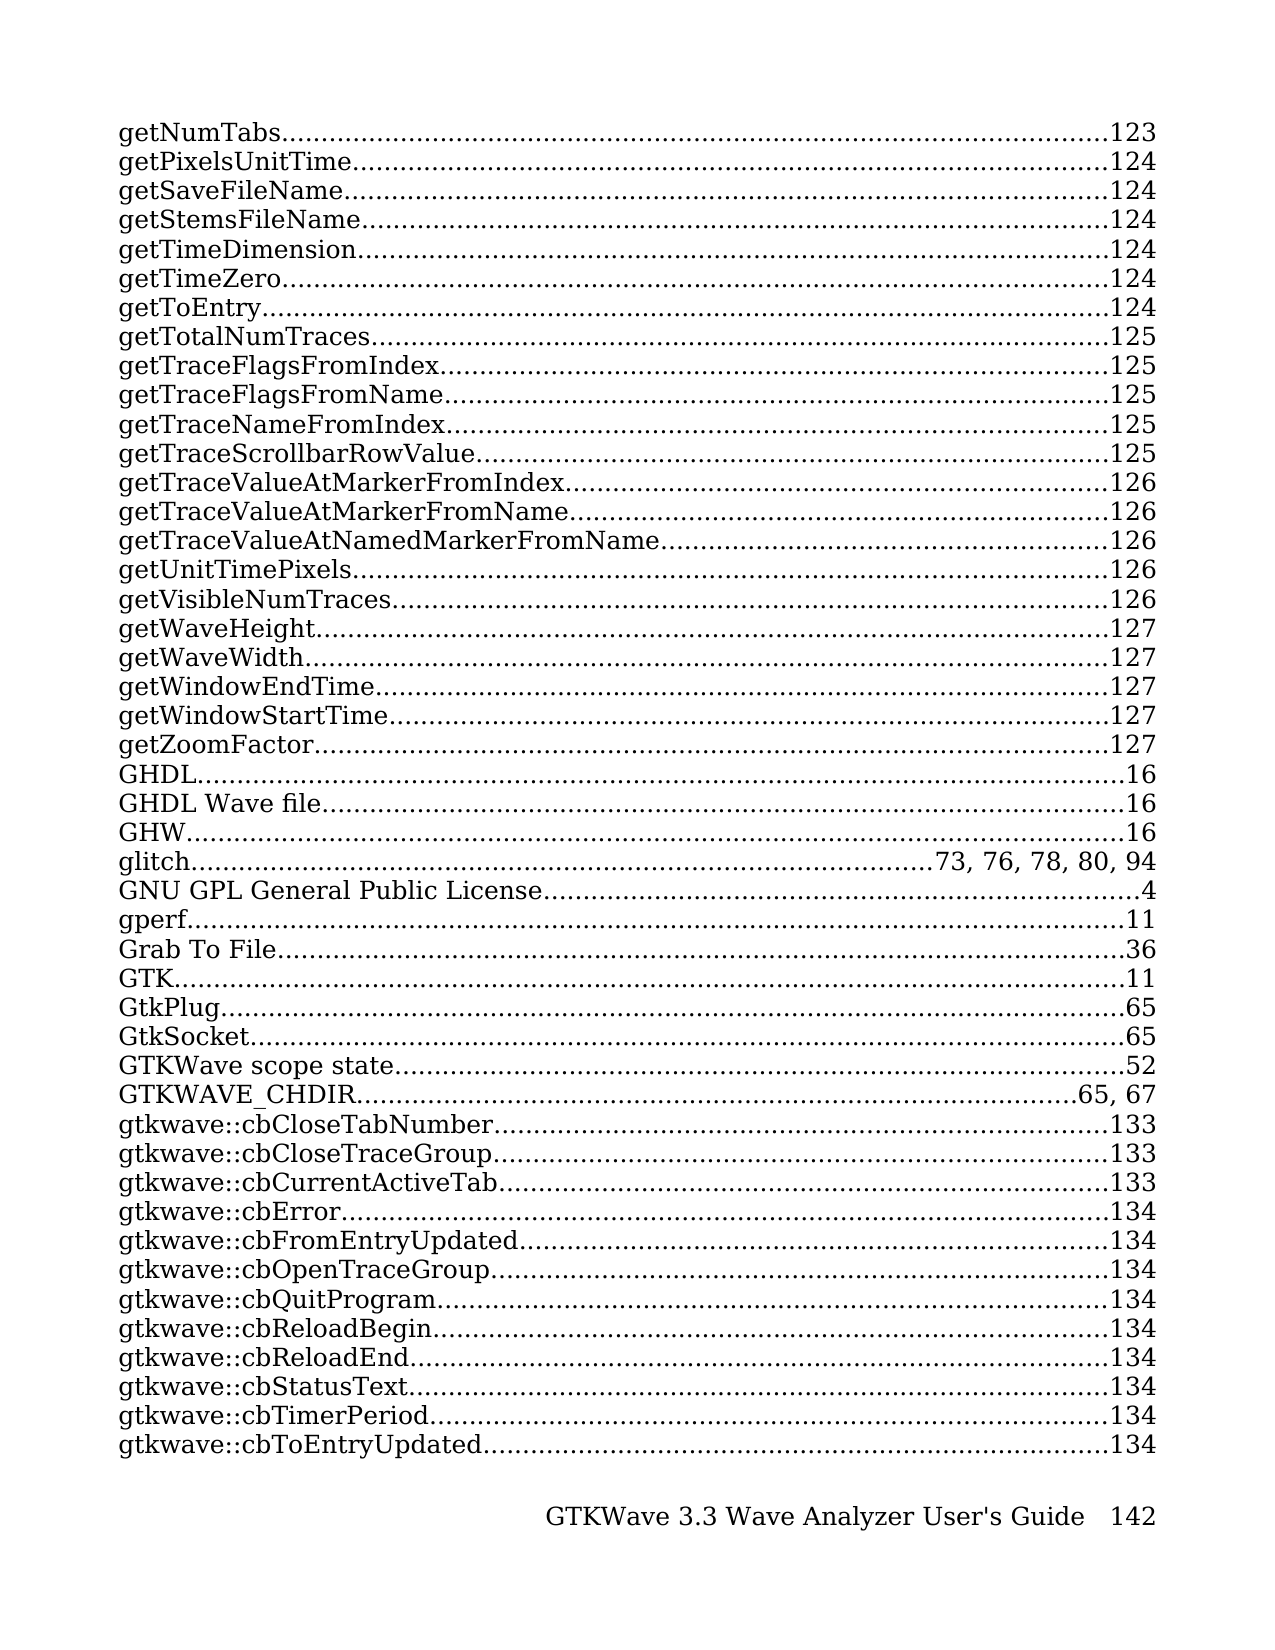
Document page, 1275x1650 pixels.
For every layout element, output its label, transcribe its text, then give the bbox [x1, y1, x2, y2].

text gtkwave::cbStatusText 134 [118, 1372, 1157, 1401]
text Grab To File 36 [118, 935, 1157, 964]
text getVisibleNumTraces 126 [118, 585, 1157, 614]
text gtkwave::cbError 134 [118, 1197, 1157, 1226]
text getTraceValueAtMarkerFromIndex 126 [118, 468, 1157, 497]
text GNU GPL General Public License 4 [118, 876, 1157, 906]
text getSaveFileName 124 [118, 176, 1157, 206]
text getTotalNumTraces 125 [118, 322, 1157, 351]
text getNumTabs 123 [118, 118, 1157, 147]
text gtkwave::cbReloadBegin 134 [118, 1314, 1157, 1343]
text getTimeZero 124 [118, 264, 1157, 293]
text getTraceNameFromIndex 125 [118, 410, 1157, 439]
text GTKWave scope state 52 [118, 1051, 1157, 1081]
text GTKWAVE_CHDIR 65, 67 [118, 1081, 1157, 1110]
text getWindowStartTime 127 [118, 701, 1157, 731]
text gperf 11 [118, 906, 1157, 935]
text getUnitTimePixels 126 [118, 556, 1157, 585]
text GTK 11 [118, 964, 1157, 993]
text getToEntry 124 [118, 293, 1157, 322]
text gtkwave::cbFromEntryUpdated 134 [118, 1226, 1157, 1256]
text getWaveWidth 127 [118, 643, 1157, 672]
text gtkwave::cbToEntryUpdated 134 [118, 1431, 1157, 1460]
text glitch 73, 76, 78, 80, 94 [118, 847, 1157, 876]
text getTraceValueAtMarkerFromName 126 [118, 497, 1157, 526]
text GHW 16 [118, 818, 1157, 847]
text GHDL 16 [118, 760, 1157, 789]
text getTraceFlagsFromName 125 [118, 381, 1157, 410]
text gtkwave::cbCloseTabNumber 133 [118, 1110, 1157, 1139]
text gtkwave::cbReloadEnd 134 [118, 1343, 1157, 1372]
text getTimeDimension 124 [118, 235, 1157, 264]
text getWindowEndTime 127 [118, 672, 1157, 701]
text getZoomFactor 127 [118, 731, 1157, 760]
text gtkwave::cbTimerPeriod 134 [118, 1401, 1157, 1431]
text getStemsFileName 124 [118, 206, 1157, 235]
text GtkSocket 65 [118, 1022, 1157, 1051]
text GHDL Wave file 16 [118, 789, 1157, 818]
text gtkwave::cbCurrentActiveTab 133 [118, 1168, 1157, 1197]
text getTraceValueAtNamedMarkerFromName 126 [118, 526, 1157, 556]
text gtkwave::cbCloseTraceGroup 133 [118, 1139, 1157, 1168]
text gtkwave::cbQuitProgram 134 [118, 1285, 1157, 1314]
text getTraceScrollbarRowValue 125 [118, 439, 1157, 468]
text getPixelsUnitTime 124 [118, 147, 1157, 176]
text gtkwave::cbOpenTraceGroup 134 [118, 1256, 1157, 1285]
text getTraceFlagsFromIndex 125 [118, 351, 1157, 381]
text GtkPlug 65 [118, 993, 1157, 1022]
text getWaveHeight 127 [118, 614, 1157, 643]
